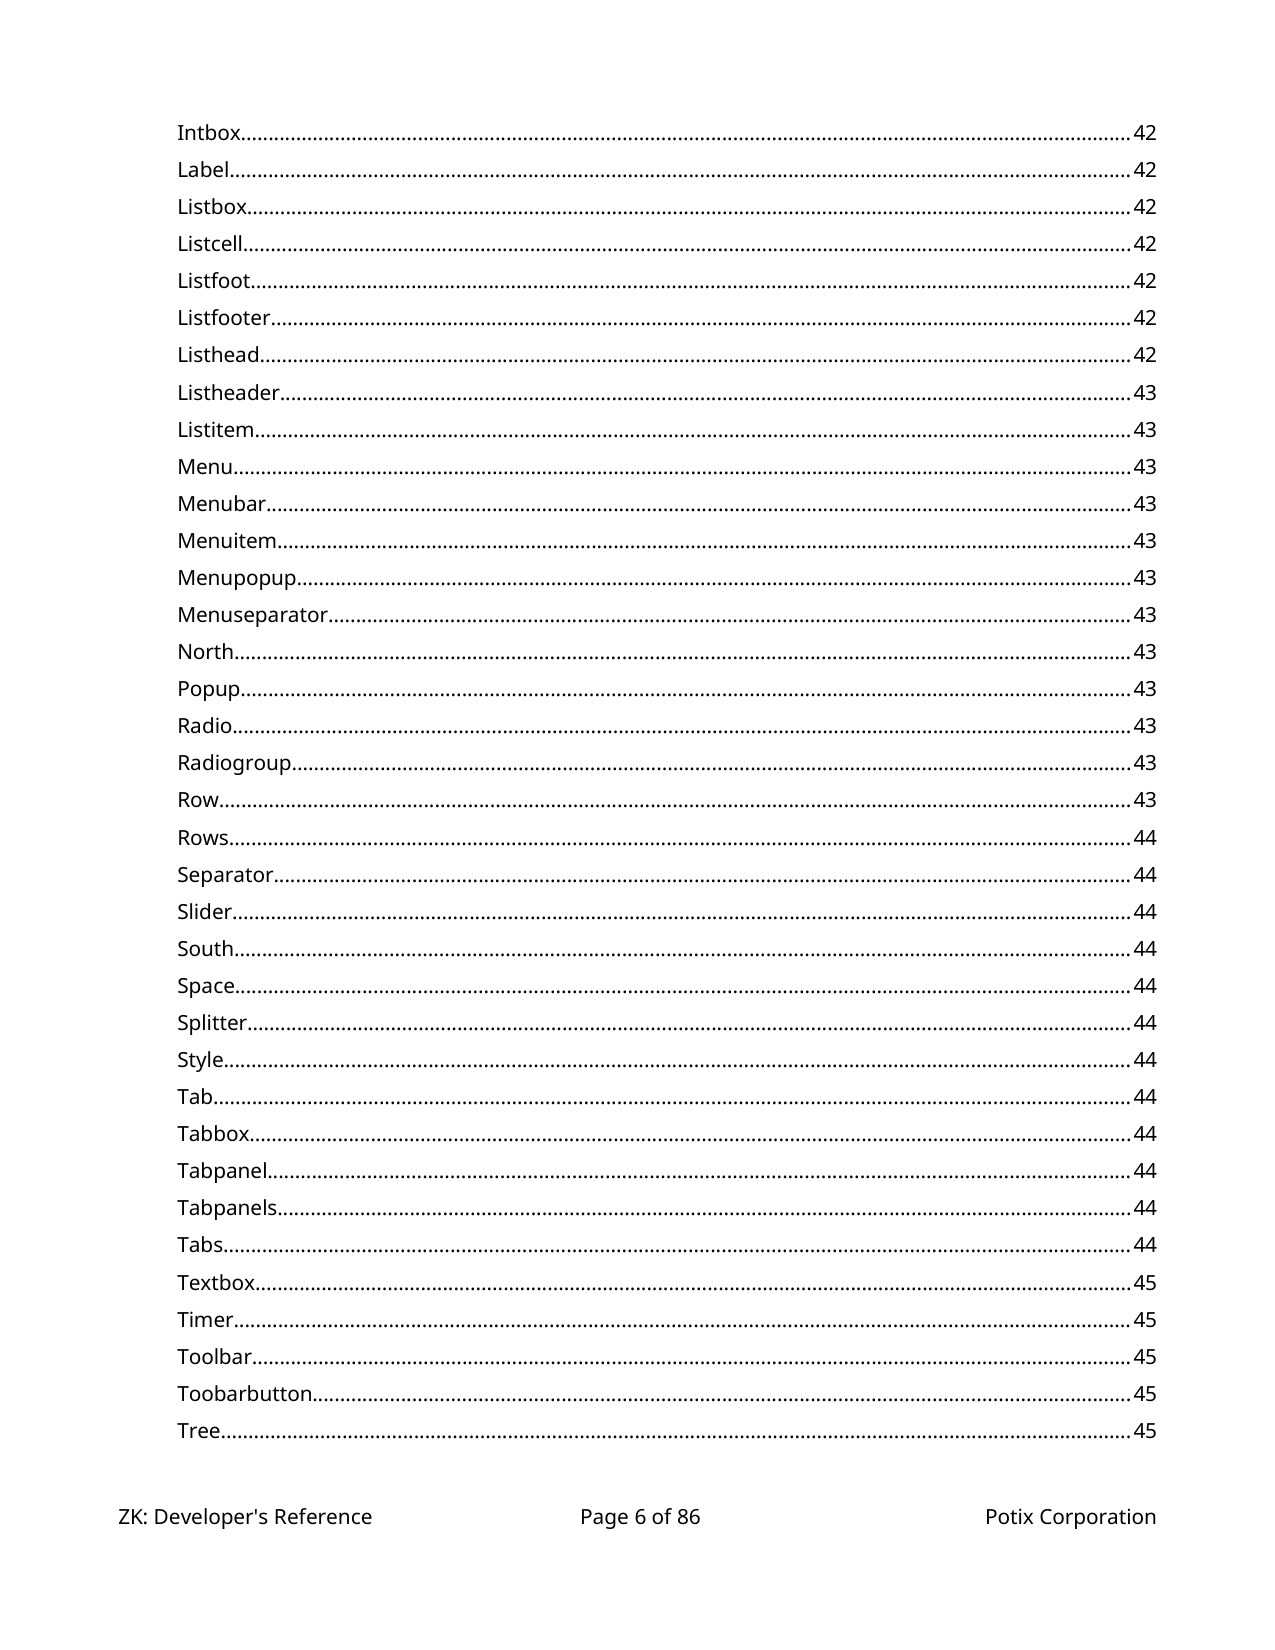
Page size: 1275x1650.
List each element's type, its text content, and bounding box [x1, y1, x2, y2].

text Tab 44 [177, 1082, 1157, 1111]
text Menuitem 43 [177, 526, 1157, 554]
text Listbox 42 [177, 192, 1157, 221]
text Radiogroup 43 [177, 748, 1157, 777]
text Listfooter 42 [177, 303, 1157, 332]
text Listfoot 42 [177, 266, 1157, 295]
text Popup 43 [177, 674, 1157, 703]
text Splitter 44 [177, 1008, 1157, 1036]
text Listitem 43 [177, 415, 1157, 443]
text Radio 43 [177, 711, 1157, 740]
text Space 44 [177, 971, 1157, 999]
text Menubar 43 [177, 489, 1157, 517]
text Toobarbutton 45 [177, 1379, 1157, 1407]
text Textbox 45 [177, 1268, 1157, 1296]
text Intbox 42 [177, 118, 1157, 146]
text Menu 43 [177, 452, 1157, 480]
text Tabs 44 [177, 1231, 1157, 1259]
text Menupopup 43 [177, 563, 1157, 591]
text Label 42 [177, 155, 1157, 183]
text North 43 [177, 637, 1157, 666]
text Rows 44 [177, 823, 1157, 851]
text Tree 45 [177, 1416, 1157, 1444]
text Timer 45 [177, 1305, 1157, 1333]
text Listhead 42 [177, 341, 1157, 369]
text Toolbar 45 [177, 1342, 1157, 1370]
text Separator 44 [177, 860, 1157, 888]
text South 44 [177, 934, 1157, 962]
text Slider 44 [177, 897, 1157, 925]
text Listcell 42 [177, 229, 1157, 258]
text Style 44 [177, 1045, 1157, 1073]
text Menuseparator 43 [177, 600, 1157, 628]
text Tabbox 44 [177, 1119, 1157, 1148]
text Tabpanels 44 [177, 1193, 1157, 1222]
text Row 43 [177, 786, 1157, 814]
text Listheader 43 [177, 378, 1157, 406]
text Tabpanel 44 [177, 1156, 1157, 1185]
